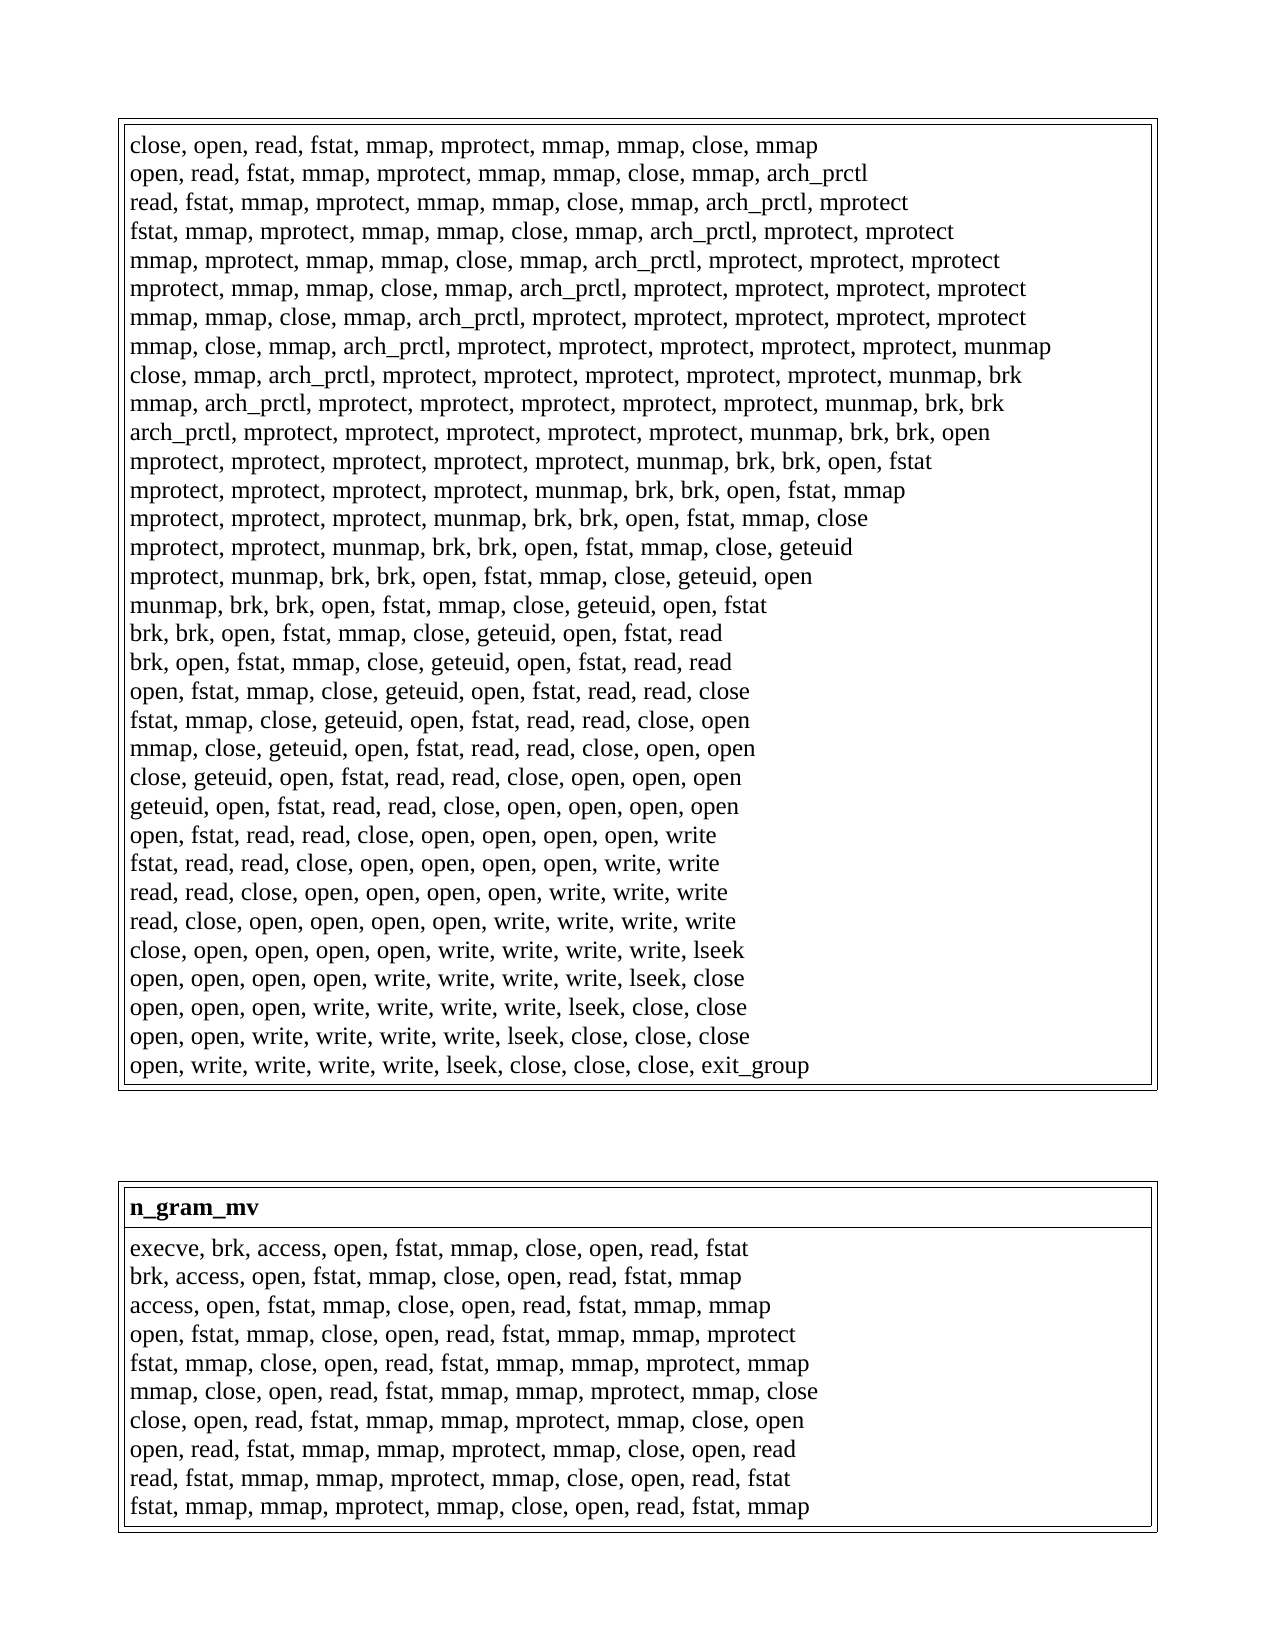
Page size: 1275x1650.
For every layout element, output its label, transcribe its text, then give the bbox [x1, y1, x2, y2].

table_header [119, 1182, 1157, 1532]
table_header [119, 119, 1157, 1090]
table_cell execve, brk, access, open, fstat, mmap, close, open, read, fstat brk, access, open, fstat, mmap, close, open, read, fstat, mmap access, open, fstat, mmap, close, open, read, fstat, mmap, mmap open, fstat, mmap, close, open, read, fstat, mmap, mmap, mprotect fstat, mmap, close, open, read, fstat, mmap, mmap, mprotect, mmap mmap, close, open, read, fstat, mmap, mmap, mprotect, mmap, close close, open, read, fstat, mmap, mmap, mprotect, mmap, close, open open, read, fstat, mmap, mmap, mprotect, mmap, close, open, read read, fstat, mmap, mmap, mprotect, mmap, close, open, read, fstat fstat, mmap, mmap, mprotect, mmap, close, open, read, fstat, mmap [125, 1228, 1151, 1526]
table_header n_gram_mv [125, 1188, 1151, 1227]
table_cell close, open, read, fstat, mmap, mprotect, mmap, mmap, close, mmap open, read, fstat, mmap, mprotect, mmap, mmap, close, mmap, arch_prctl read, fstat, mmap, mprotect, mmap, mmap, close, mmap, arch_prctl, mprotect fstat, mmap, mprotect, mmap, mmap, close, mmap, arch_prctl, mprotect, mprotect mmap, mprotect, mmap, mmap, close, mmap, arch_prctl, mprotect, mprotect, mprotect mprotect, mmap, mmap, close, mmap, arch_prctl, mprotect, mprotect, mprotect, mprotect mmap, mmap, close, mmap, arch_prctl, mprotect, mprotect, mprotect, mprotect, mprotect mmap, close, mmap, arch_prctl, mprotect, mprotect, mprotect, mprotect, mprotect, munmap close, mmap, arch_prctl, mprotect, mprotect, mprotect, mprotect, mprotect, munmap, brk mmap, arch_prctl, mprotect, mprotect, mprotect, mprotect, mprotect, munmap, brk, brk arch_prctl, mprotect, mprotect, mprotect, mprotect, mprotect, munmap, brk, brk, open mprotect, mprotect, mprotect, mprotect, mprotect, munmap, brk, brk, open, fstat mprotect, mprotect, mprotect, mprotect, munmap, brk, brk, open, fstat, mmap mprotect, mprotect, mprotect, munmap, brk, brk, open, fstat, mmap, close mprotect, mprotect, munmap, brk, brk, open, fstat, mmap, close, geteuid mprotect, munmap, brk, brk, open, fstat, mmap, close, geteuid, open munmap, brk, brk, open, fstat, mmap, close, geteuid, open, fstat brk, brk, open, fstat, mmap, close, geteuid, open, fstat, read brk, open, fstat, mmap, close, geteuid, open, fstat, read, read open, fstat, mmap, close, geteuid, open, fstat, read, read, close fstat, mmap, close, geteuid, open, fstat, read, read, close, open mmap, close, geteuid, open, fstat, read, read, close, open, open close, geteuid, open, fstat, read, read, close, open, open, open geteuid, open, fstat, read, read, close, open, open, open, open open, fstat, read, read, close, open, open, open, open, write fstat, read, read, close, open, open, open, open, write, write read, read, close, open, open, open, open, write, write, write read, close, open, open, open, open, write, write, write, write close, open, open, open, open, write, write, write, write, lseek open, open, open, open, write, write, write, write, lseek, close open, open, open, write, write, write, write, lseek, close, close open, open, write, write, write, write, lseek, close, close, close open, write, write, write, write, lseek, close, close, close, exit_group [125, 125, 1151, 1084]
